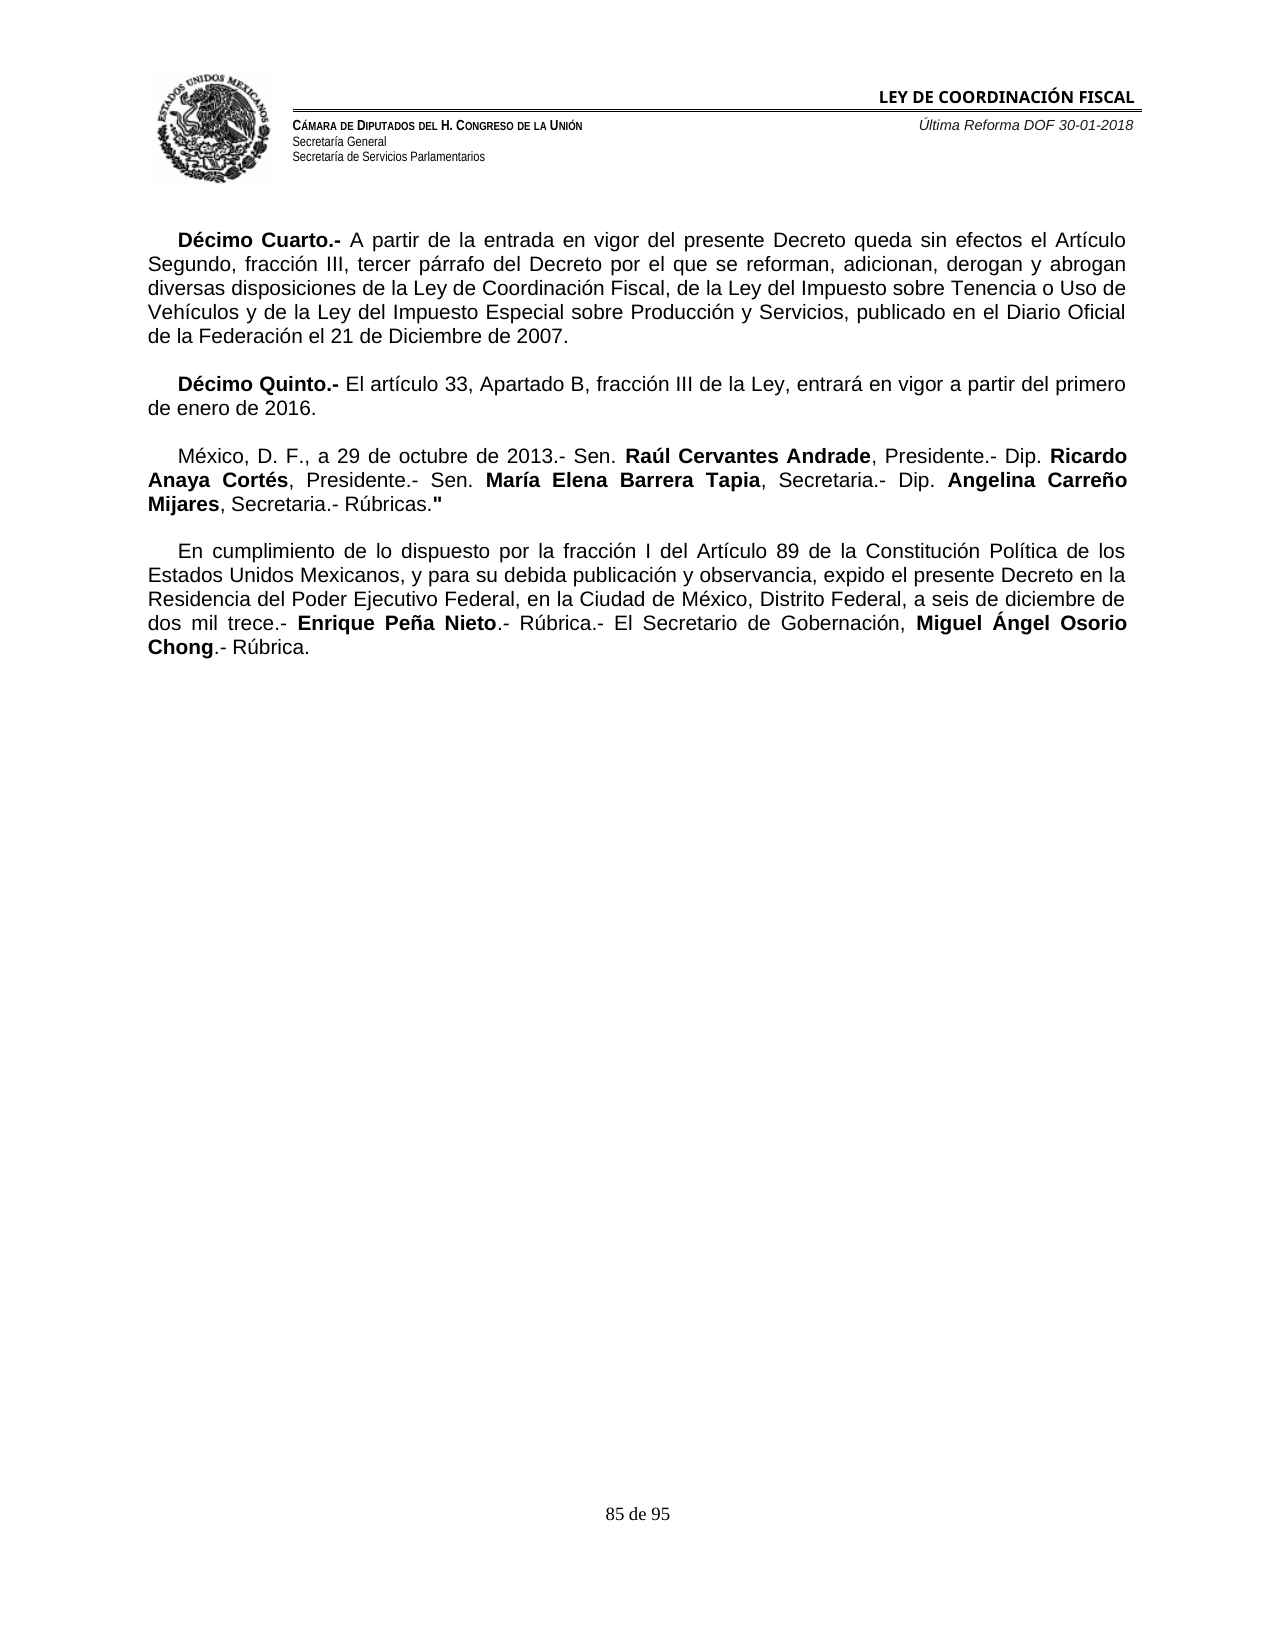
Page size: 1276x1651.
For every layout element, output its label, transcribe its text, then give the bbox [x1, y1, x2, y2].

text México, D. F., a 29 de octubre de 2013.- Sen. Raúl Cervantes Andrade, Presidente.- Dip. Ricardo Anaya Cortés, Presidente.- Sen. María Elena Barrera Tapia, Secretaria.- Dip. Angelina Carreño Mijares, Secretaria.- Rúbricas." [148, 443, 1127, 515]
text En cumplimiento de lo dispuesto por la fracción I del Artículo 89 de la Constitución Política de los Estados Unidos Mexicanos, y para su debida publicación y observancia, expido el presente Decreto en la Residencia del Poder Ejecutivo Federal, en la Ciudad de México, Distrito Federal, a seis de diciembre de dos mil trece.- Enrique Peña Nieto.- Rúbrica.- El Secretario de Gobernación, Miguel Ángel Osorio Chong.- Rúbrica. [148, 539, 1127, 659]
text Décimo Cuarto.- A partir de la entrada en vigor del presente Decreto queda sin efectos el Artículo Segundo, fracción III, tercer párrafo del Decreto por el que se reforman, adicionan, derogan y abrogan diversas disposiciones de la Ley de Coordinación Fiscal, de la Ley del Impuesto sobre Tenencia o Uso de Vehículos y de la Ley del Impuesto Especial sobre Producción y Servicios, publicado en el Diario Oficial de la Federación el 21 de Diciembre de 2007. [148, 228, 1127, 348]
text Décimo Quinto.- El artículo 33, Apartado B, fracción III de la Ley, entrará en vigor a partir del primero de enero de 2016. [148, 372, 1127, 419]
